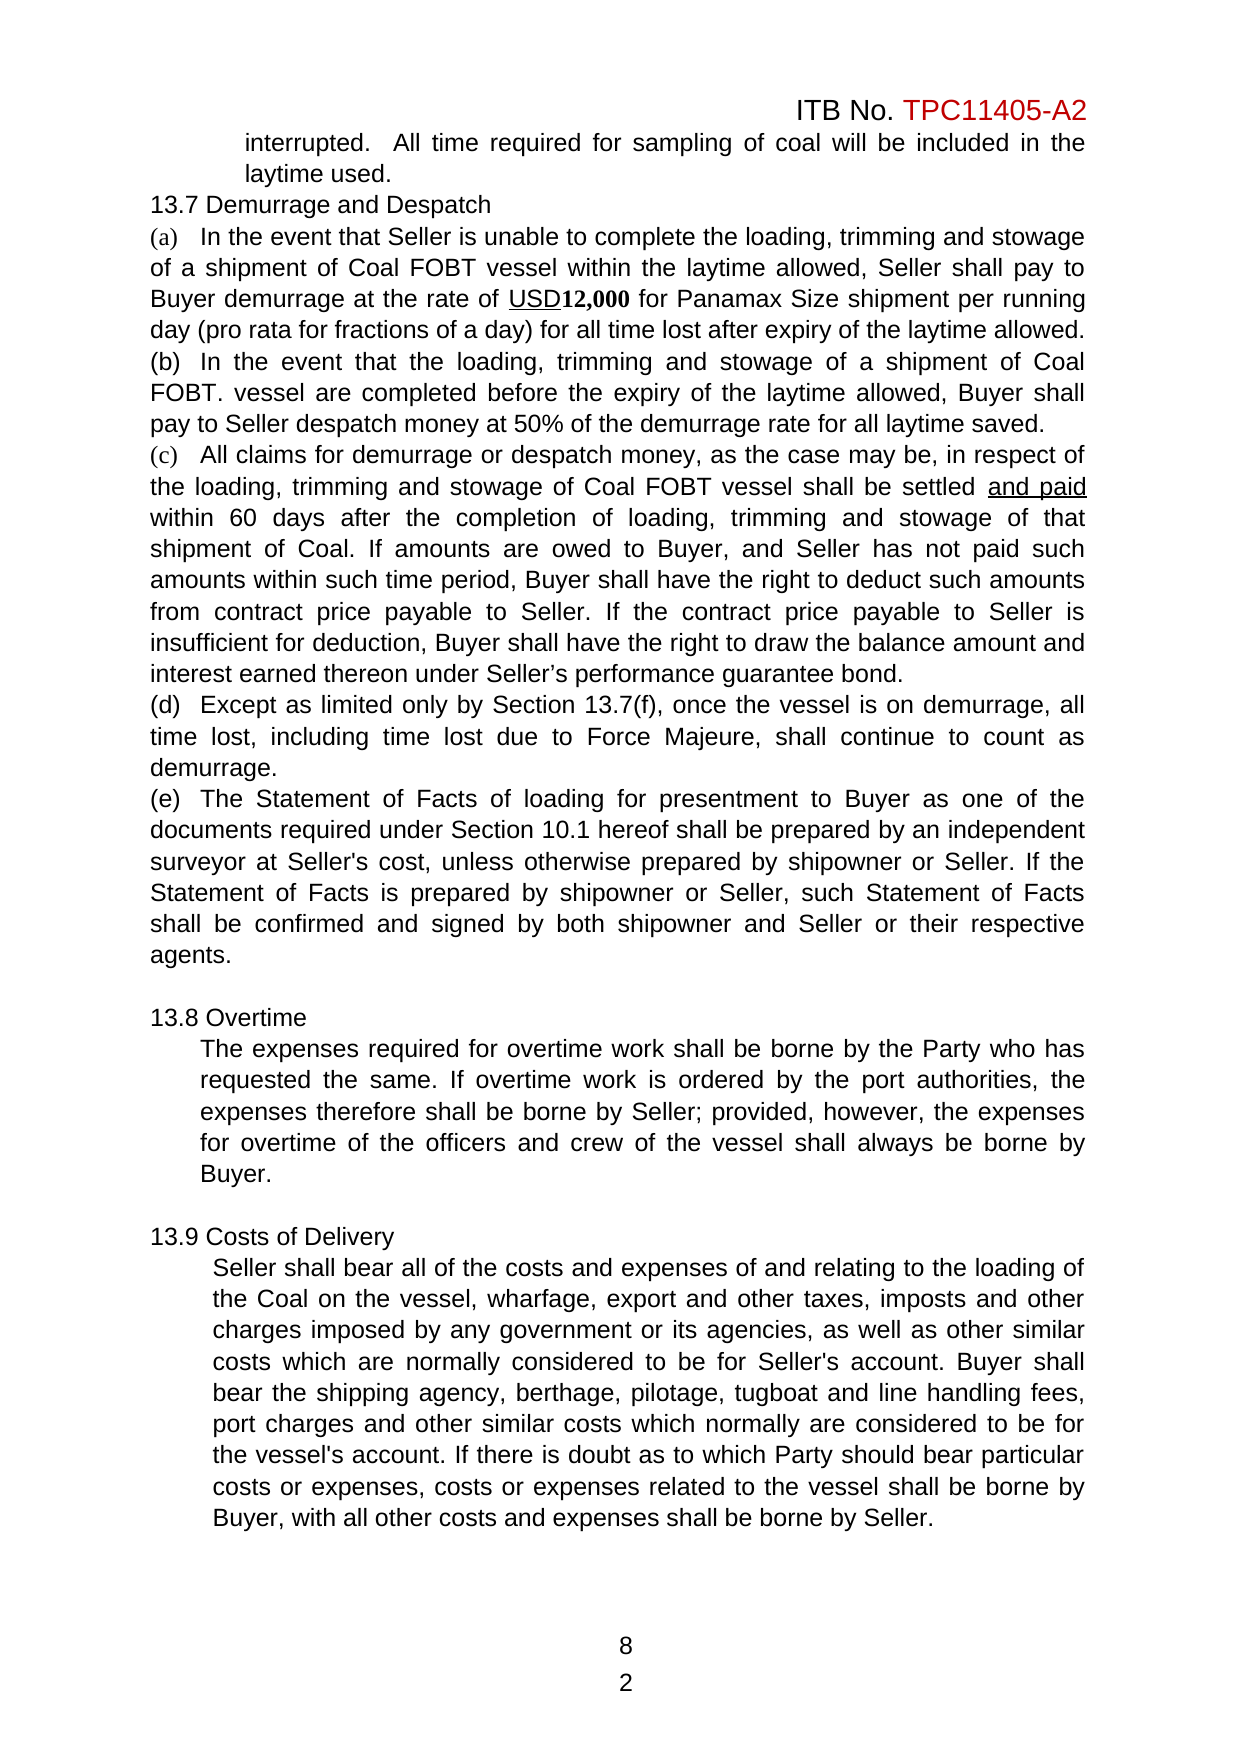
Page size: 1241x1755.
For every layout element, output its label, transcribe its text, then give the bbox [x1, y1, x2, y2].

list In the event that the loading, trimming and stowage of a shipment of Coal FOBT. vessel are completed before the expiry of the laytime allowed, Buyer shall pay to Seller despatch money at 50% of the demurrage rate for all laytime saved. [150, 345, 1087, 439]
list In the event that Seller is unable to complete the loading, trimming and stowage of a shipment of Coal FOBT vessel within the laytime allowed, Seller shall pay to Buyer demurrage at the rate of USD12,000 for Panamax Size shipment per running day (pro rata for fractions of a day) for all time lost after expiry of the laytime allowed. [150, 220, 1087, 345]
text 13.8 Overtime [150, 1001, 1087, 1032]
text 13.7 Demurrage and Despatch [150, 189, 1086, 220]
list interrupted. All time required for sampling of coal will be included in the laytime used. [244, 126, 1087, 189]
list The Statement of Facts of loading for presentment to Buyer as one of the documents required under Section 10.1 hereof shall be prepared by an independent surveyor at Seller's cost, unless otherwise prepared by shipowner or Seller. If the Statement of Facts is prepared by shipowner or Seller, such Statement of Facts shall be confirmed and signed by both shipowner and Seller or their respective agents. [150, 782, 1087, 970]
text The expenses required for overtime work shall be borne by the Party who has requested the same. If overtime work is ordered by the port authorities, the expenses therefore shall be borne by Seller; provided, however, the expenses for overtime of the officers and crew of the vessel shall always be borne by Buyer. [200, 1032, 1087, 1189]
text Seller shall bear all of the costs and expenses of and relating to the loading of the Coal on the vessel, wharfage, export and other taxes, imposts and other charges imposed by any government or its agencies, as well as other similar costs which are normally considered to be for Seller's account. Buyer shall bear the shipping agency, berthage, pilotage, tugboat and line handling fees, port charges and other similar costs which normally are considered to be for the vessel's account. If there is doubt as to which Party should bear particular costs or expenses, costs or expenses related to the vessel shall be borne by Buyer, with all other costs and expenses shall be borne by Seller. [212, 1251, 1086, 1532]
list All claims for demurrage or despatch money, as the case may be, in respect of the loading, trimming and stowage of Coal FOBT vessel shall be settled and paid within 60 days after the completion of loading, trimming and stowage of that shipment of Coal. If amounts are owed to Buyer, and Seller has not paid such amounts within such time period, Buyer shall have the right to deduct such amounts from contract price payable to Seller. If the contract price payable to Seller is insufficient for deduction, Buyer shall have the right to draw the balance amount and interest earned thereon under Seller’s performance guarantee bond. [150, 439, 1087, 689]
list Except as limited only by Section 13.7(f), once the vessel is on demurrage, all time lost, including time lost due to Force Majeure, shall continue to count as demurrage. [150, 689, 1087, 782]
text 13.9 Costs of Delivery [150, 1220, 1086, 1251]
